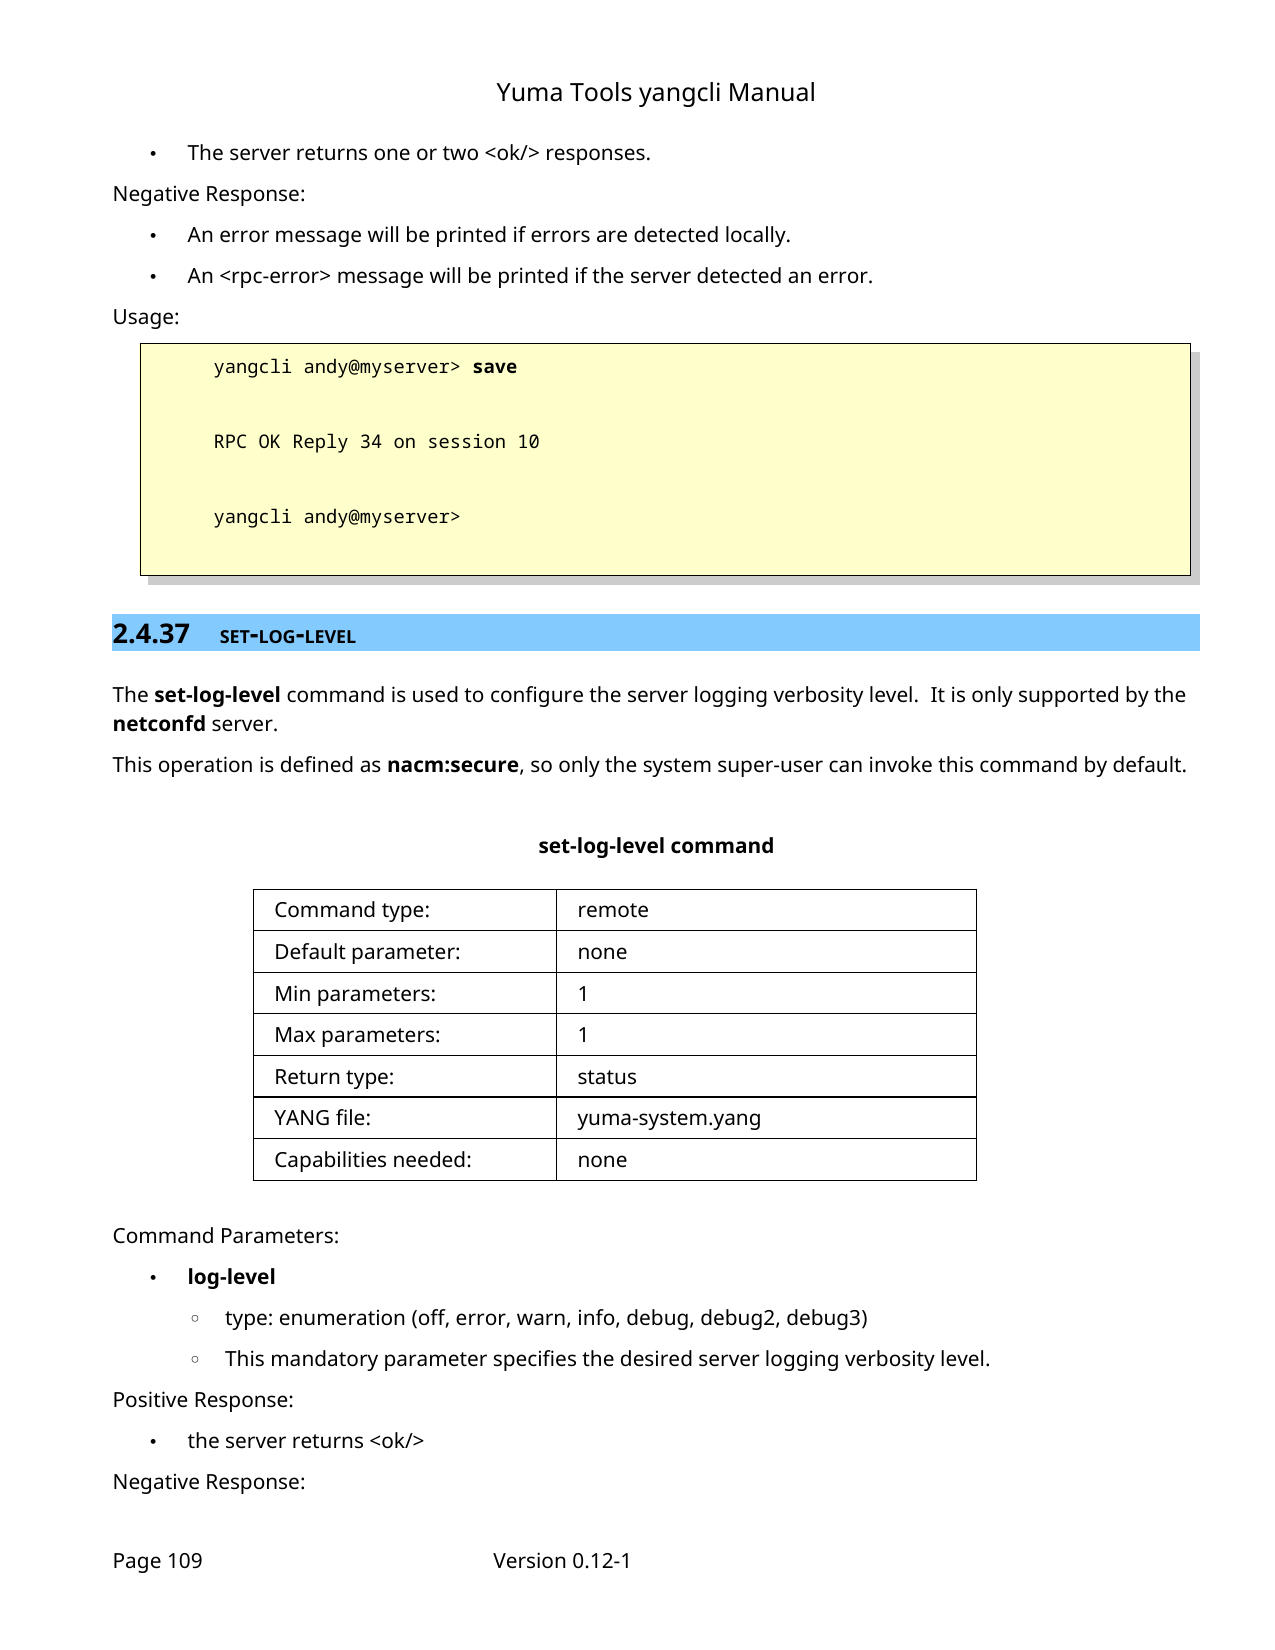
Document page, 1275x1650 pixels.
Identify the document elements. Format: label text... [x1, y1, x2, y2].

table_header Command type: [254, 890, 556, 930]
text Negative Response: [112, 1467, 1200, 1496]
text Negative Response: [112, 179, 1200, 208]
list the server returns <ok/> [150, 1426, 1200, 1454]
text Usage: [112, 302, 1200, 331]
table_cell status [557, 1056, 976, 1096]
table_cell 1 [557, 1014, 976, 1055]
table_cell none [557, 1139, 976, 1179]
table_header remote [557, 890, 976, 930]
text This operation is defined as nacm:secure, so only the system super-user can invoke this command by default. [112, 750, 1200, 778]
table_cell none [557, 931, 976, 972]
text yangcli andy@myserver> [141, 493, 1190, 529]
text The set-log-level command is used to configure the server logging verbosity level. It is only supported by the netconfd server. [112, 680, 1200, 737]
list An <rpc-error> message will be printed if the server detected an error. [150, 261, 1200, 290]
subtitle set-log-level [112, 614, 1200, 651]
list log-level [150, 1262, 1200, 1291]
subtitle set-log-level command [127, 832, 1185, 860]
table_cell Min parameters: [254, 973, 556, 1013]
list The server returns one or two <ok/> responses. [150, 138, 1200, 167]
list type: enumeration (off, error, warn, info, debug, debug2, debug3) [187, 1303, 1200, 1332]
table_cell Max parameters: [254, 1014, 556, 1055]
table_cell Capabilities needed: [254, 1139, 556, 1179]
list An error message will be printed if errors are detected locally. [150, 220, 1200, 249]
text yangcli andy@myserver> save [141, 344, 1190, 379]
table_cell yuma-system.yang [557, 1098, 976, 1138]
table_cell Return type: [254, 1056, 556, 1096]
text Command Parameters: [112, 1221, 1200, 1250]
table_cell YANG file: [254, 1098, 556, 1138]
text Positive Response: [112, 1385, 1200, 1414]
list This mandatory parameter specifies the desired server logging verbosity level. [187, 1344, 1200, 1373]
text RPC OK Reply 34 on session 10 [141, 418, 1190, 454]
table_cell Default parameter: [254, 931, 556, 972]
table_cell 1 [557, 973, 976, 1013]
